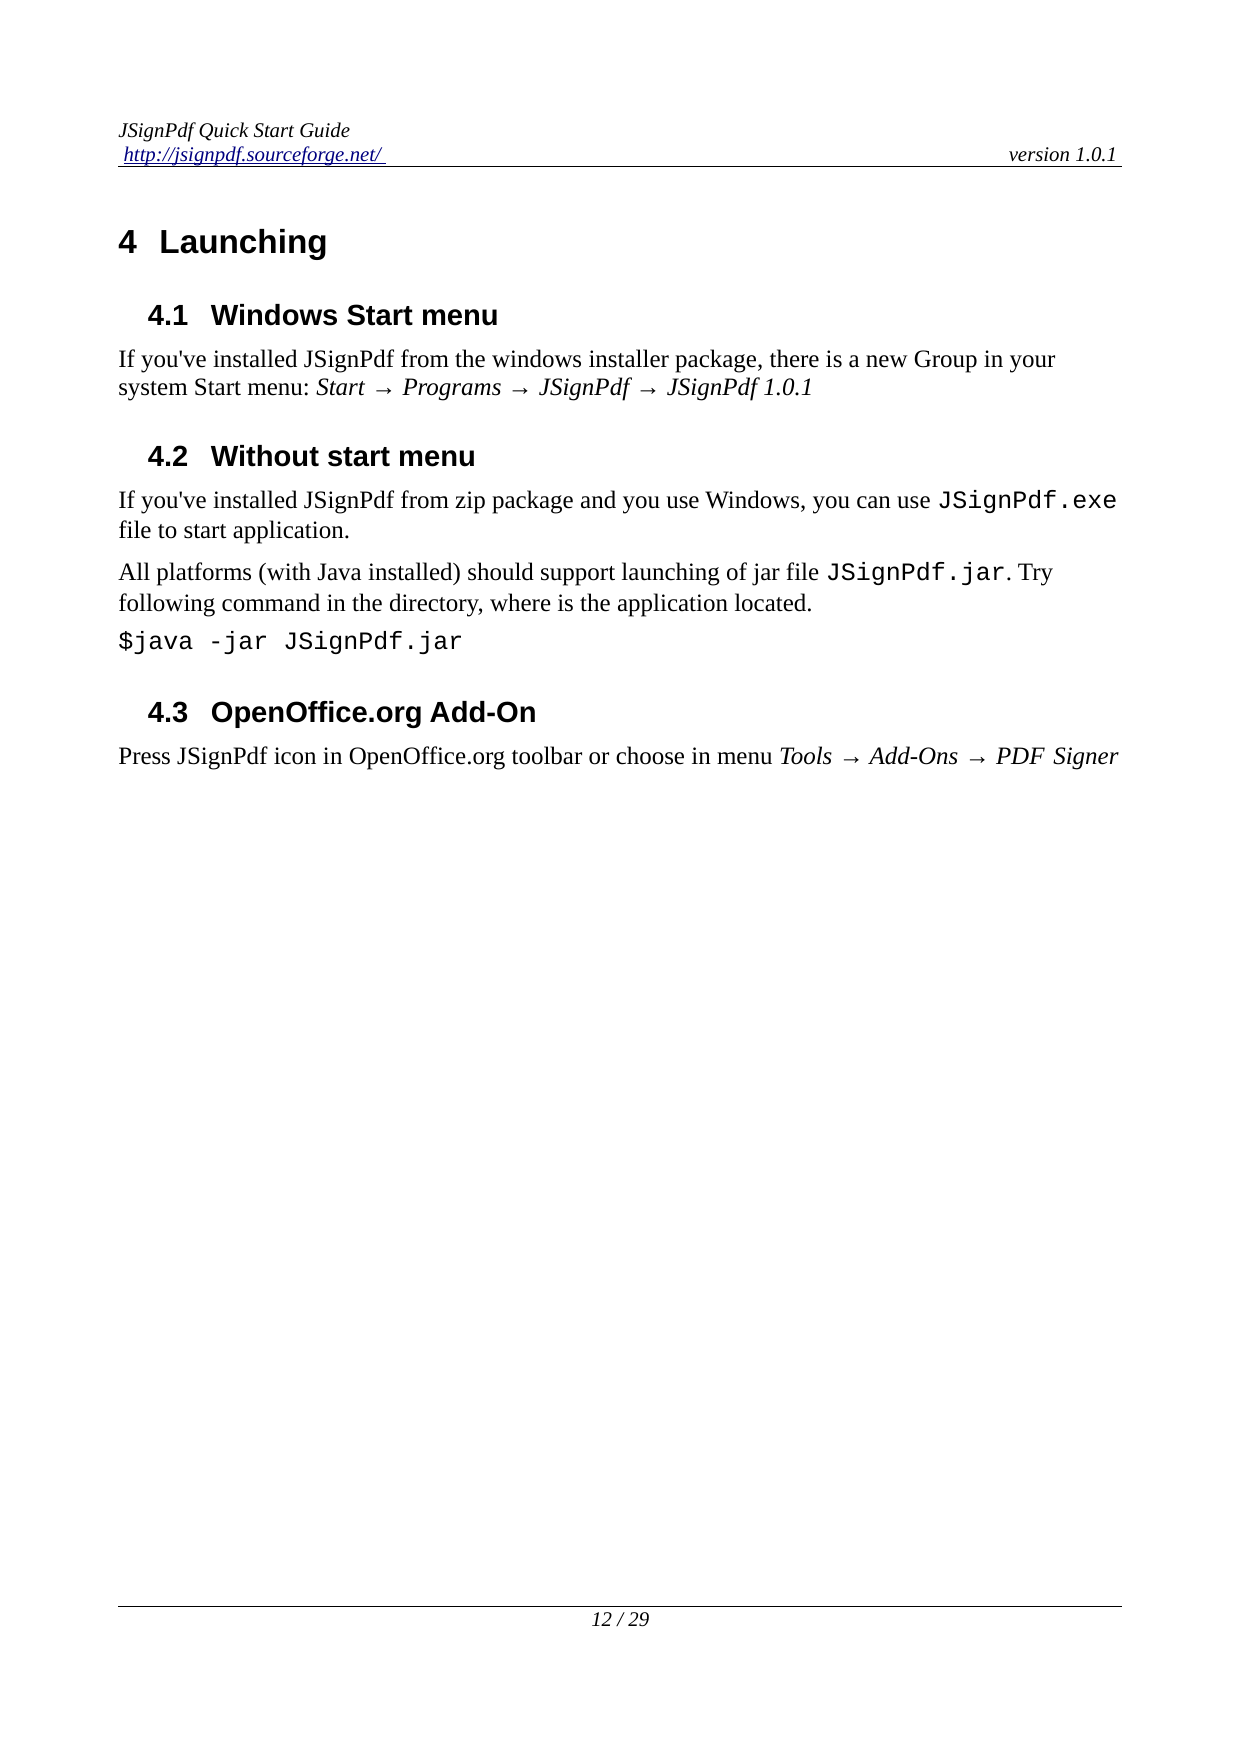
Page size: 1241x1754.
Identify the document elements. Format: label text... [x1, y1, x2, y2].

text If you've installed JSignPdf from zip package and you use Windows, you can use JSignPdf.exe file to start application. [118, 485, 1122, 544]
subtitle Without start menu [148, 439, 1116, 472]
subtitle OpenOffice.org Add-On [148, 695, 1116, 728]
subtitle Windows Start menu [148, 298, 1116, 331]
text $java -jar JSignPdf.jar [118, 629, 1122, 657]
text If you've installed JSignPdf from the windows installer package, there is a new Group in your system Start menu: Start → Programs → JSignPdf → JSignPdf 1.0.1 [118, 344, 1122, 401]
text Press JSignPdf icon in OpenOffice.org toolbar or choose in menu Tools → Add-Ons → PDF Signer [118, 741, 1122, 769]
subtitle Launching [118, 222, 1122, 260]
text All platforms (with Java installed) should support launching of jar file JSignPdf.jar. Try following command in the directory, where is the application located. [118, 557, 1122, 616]
